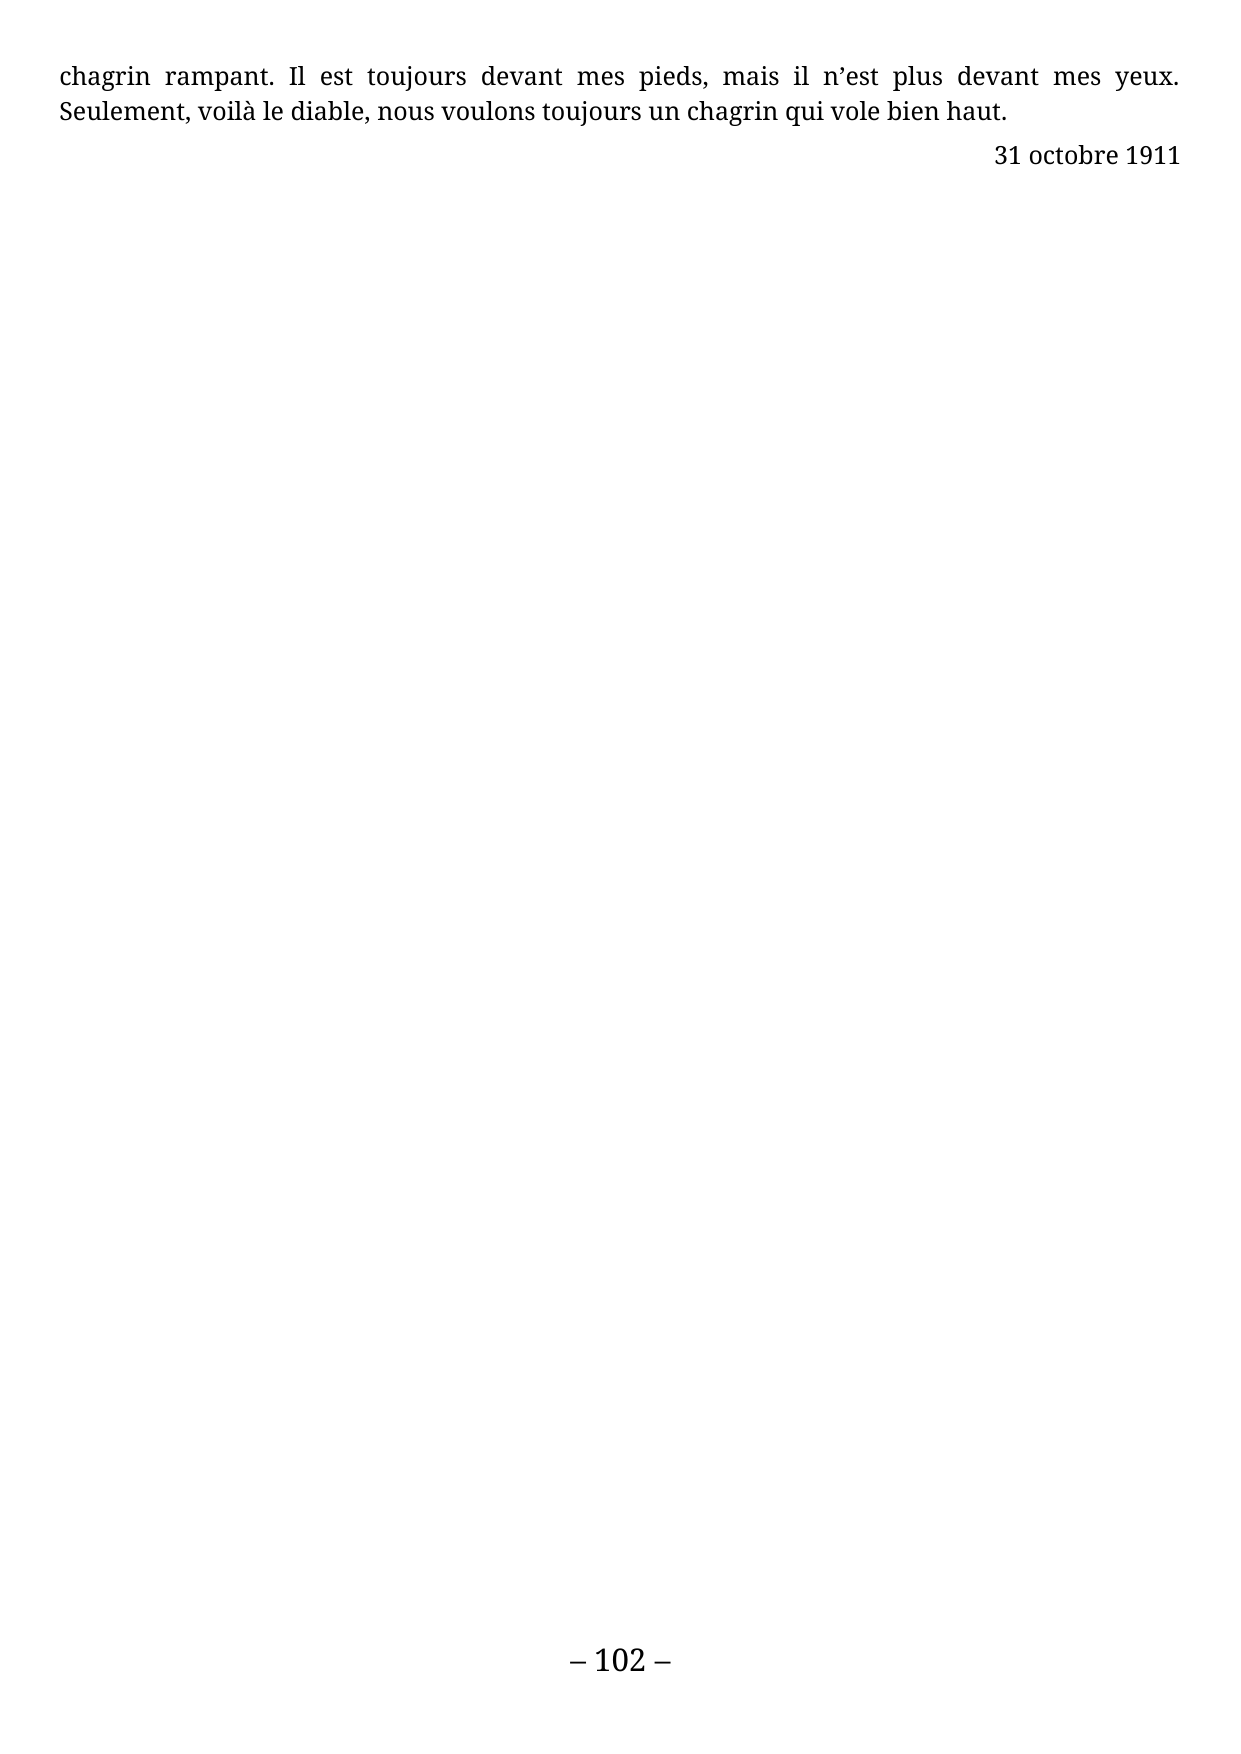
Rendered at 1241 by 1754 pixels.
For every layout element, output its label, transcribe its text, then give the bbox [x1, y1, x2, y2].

text 31 octobre 1911 [59, 138, 1181, 172]
text chagrin rampant. Il est toujours devant mes pieds, mais il n’est plus devant mes yeux. Seulement, voilà le diable, nous voulons toujours un chagrin qui vole bien haut. [59, 59, 1181, 127]
